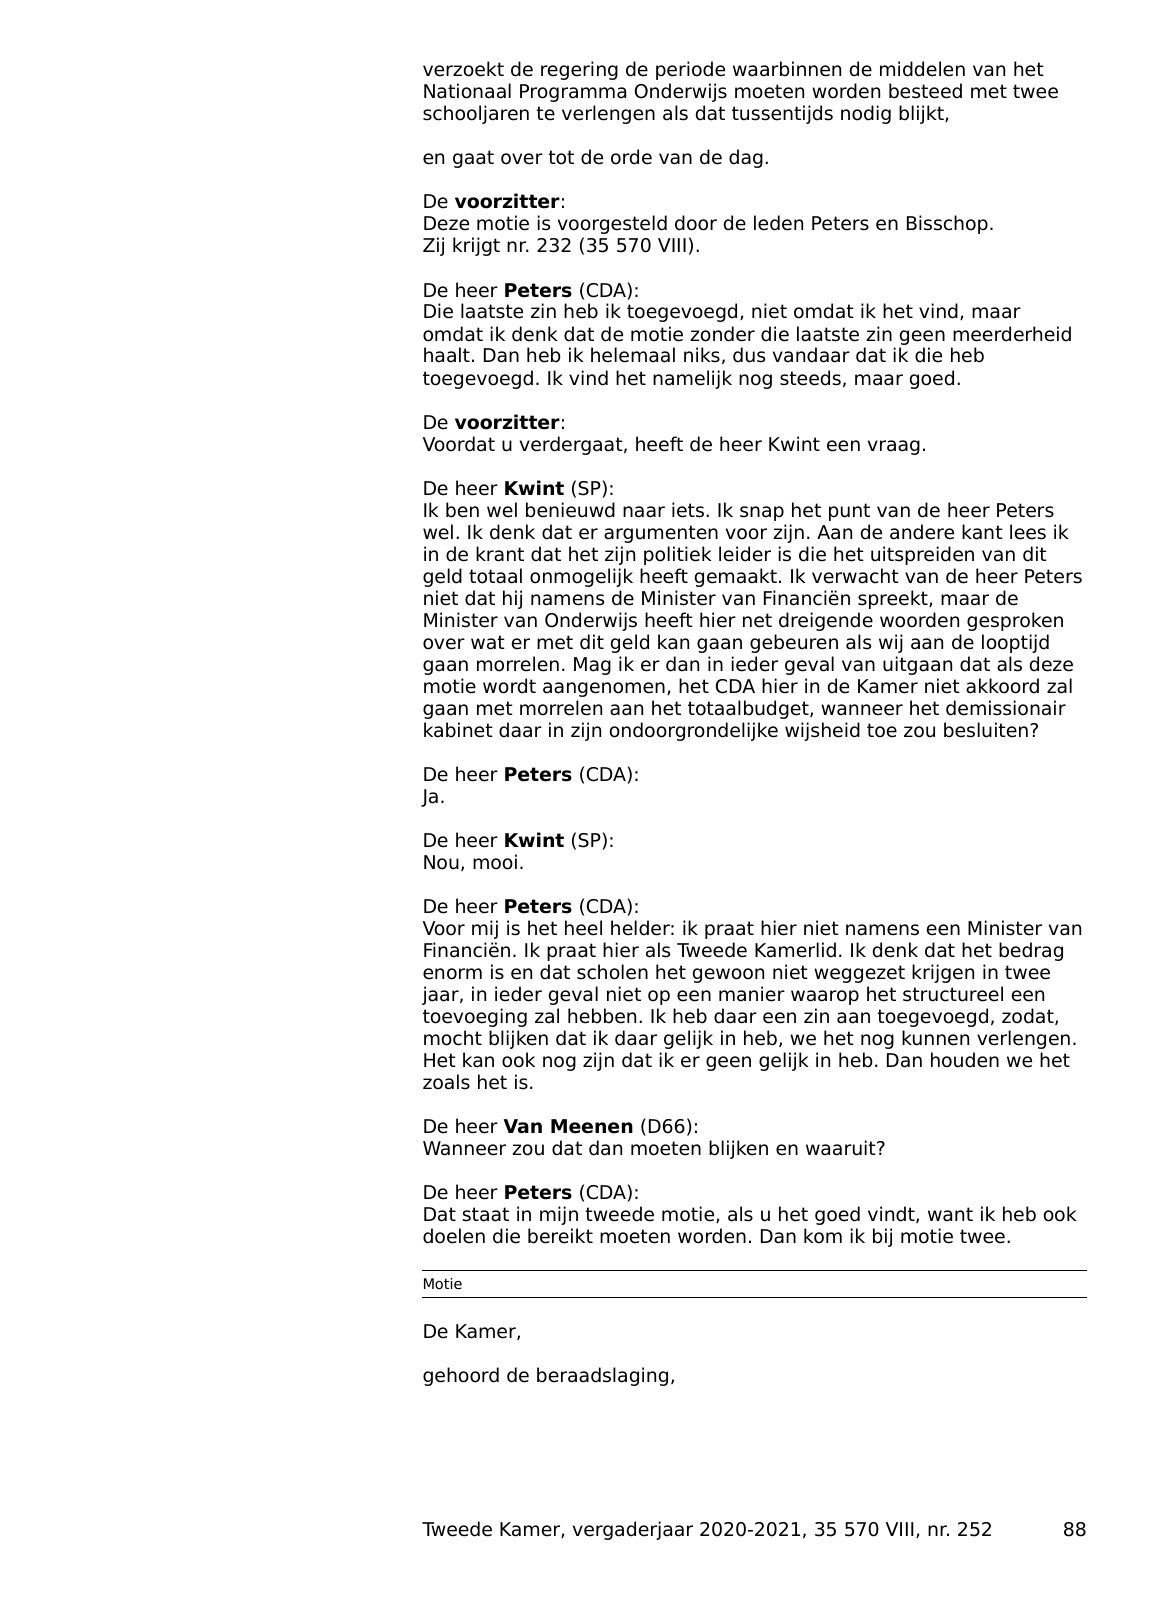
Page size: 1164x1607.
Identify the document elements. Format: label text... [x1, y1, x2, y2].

text Voor mij is het heel helder: ik praat hier niet namens een Minister van Financiën. Ik praat hier als Tweede Kamerlid. Ik denk dat het bedrag enorm is en dat scholen het gewoon niet weggezet krijgen in twee jaar, in ieder geval niet op een manier waarop het structureel een toevoeging zal hebben. Ik heb daar een zin aan toegevoegd, zodat, mocht blijken dat ik daar gelijk in heb, we het nog kunnen verlengen. Het kan ook nog zijn dat ik er geen gelijk in heb. Dan houden we het zoals het is. [422, 918, 1087, 1094]
text De voorzitter: [422, 412, 1087, 433]
table_header Motie [422, 1271, 1087, 1297]
text De heer Kwint (SP): [422, 478, 1087, 500]
text De heer Van Meenen (D66): [422, 1116, 1087, 1138]
text Ja. [422, 786, 1087, 808]
text De voorzitter: [422, 191, 1087, 213]
text De heer Peters (CDA): [422, 279, 1087, 301]
text De Kamer, [422, 1321, 1087, 1342]
text Deze motie is voorgesteld door de leden Peters en Bisschop. [422, 213, 1087, 235]
text De heer Peters (CDA): [422, 1182, 1087, 1204]
text Dat staat in mijn tweede motie, als u het goed vindt, want ik heb ook doelen die bereikt moeten worden. Dan kom ik bij motie twee. [422, 1204, 1087, 1248]
text gehoord de beraadslaging, [422, 1365, 1087, 1387]
text en gaat over tot de orde van de dag. [422, 147, 1087, 169]
text Wanneer zou dat dan moeten blijken en waaruit? [422, 1138, 1087, 1160]
text De heer Kwint (SP): [422, 830, 1087, 852]
text Ik ben wel benieuwd naar iets. Ik snap het punt van de heer Peters wel. Ik denk dat er argumenten voor zijn. Aan de andere kant lees ik in de krant dat het zijn politiek leider is die het uitspreiden van dit geld totaal onmogelijk heeft gemaakt. Ik verwacht van de heer Peters niet dat hij namens de Minister van Financiën spreekt, maar de Minister van Onderwijs heeft hier net dreigende woorden gesproken over wat er met dit geld kan gaan gebeuren als wij aan de looptijd gaan morrelen. Mag ik er dan in ieder geval van uitgaan dat als deze motie wordt aangenomen, het CDA hier in de Kamer niet akkoord zal gaan met morrelen aan het totaalbudget, wanneer het demissionair kabinet daar in zijn ondoorgrondelijke wijsheid toe zou besluiten? [422, 500, 1087, 741]
text Zij krijgt nr. 232 (35 570 VIII). [422, 235, 1087, 257]
text Nou, mooi. [422, 852, 1087, 874]
text De heer Peters (CDA): [422, 764, 1087, 786]
text Voordat u verdergaat, heeft de heer Kwint een vraag. [422, 433, 1087, 456]
text verzoekt de regering de periode waarbinnen de middelen van het Nationaal Programma Onderwijs moeten worden besteed met twee schooljaren te verlengen als dat tussentijds nodig blijkt, [422, 59, 1087, 125]
text Die laatste zin heb ik toegevoegd, niet omdat ik het vind, maar omdat ik denk dat de motie zonder die laatste zin geen meerderheid haalt. Dan heb ik helemaal niks, dus vandaar dat ik die heb toegevoegd. Ik vind het namelijk nog steeds, maar goed. [422, 301, 1087, 389]
text De heer Peters (CDA): [422, 896, 1087, 918]
